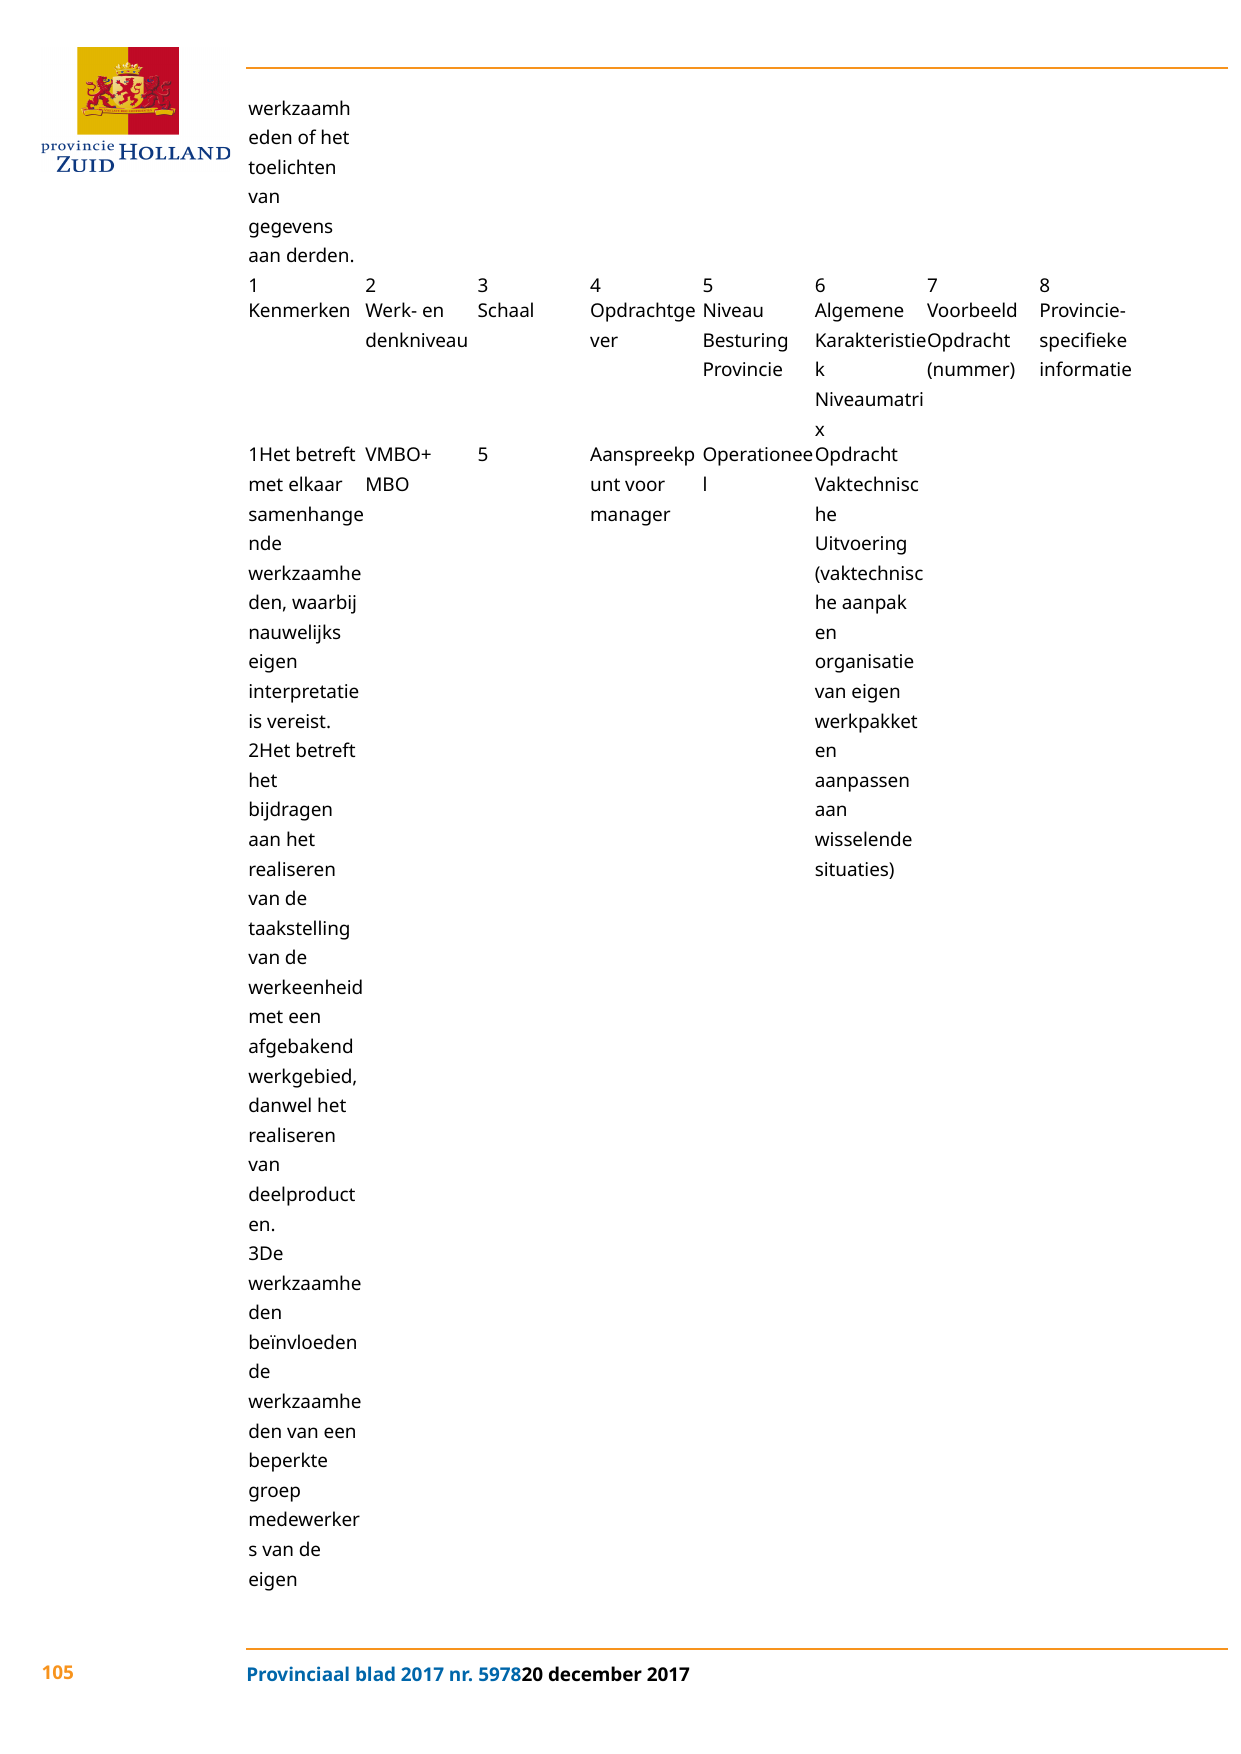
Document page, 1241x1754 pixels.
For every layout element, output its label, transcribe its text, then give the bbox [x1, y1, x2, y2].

table_cell Opdracht Vaktechnische Uitvoering (vaktechnische aanpak en organisatie van eigen werkpakket en aanpassen aan wisselende situaties) [815, 442, 927, 1591]
table_header 2 [365, 272, 477, 297]
table_header 3 [478, 272, 590, 297]
table_cell [813, 95, 926, 268]
table_header 4 [590, 272, 702, 297]
table_cell Opdrachtgever [590, 298, 702, 442]
table_cell [926, 95, 1038, 268]
table_cell [1039, 442, 1152, 1591]
table_header 7 [927, 272, 1039, 297]
table_cell 5 [478, 442, 590, 1591]
table_cell Niveau Besturing Provincie [702, 298, 814, 442]
table_cell Voorbeeld Opdracht (nummer) [927, 298, 1039, 442]
table_header 5 [702, 272, 814, 297]
table_cell [700, 95, 813, 268]
table_cell 1Het betreft met elkaar samenhangende werkzaamheden, waarbij nauwelijks eigen interpretatie is vereist. 2Het betreft het bijdragen aan het realiseren van de taakstelling van de werkeenheid met een afgebakend werkgebied, danwel het realiseren van deelproducten. 3De werkzaamheden beïnvloeden de werkzaamheden van een beperkte groep medewerkers van de eigen [248, 442, 365, 1591]
table_header 6 [815, 272, 927, 297]
table_cell Aanspreekpunt voor manager [590, 442, 702, 1591]
table_cell Provincie-specifieke informatie [1039, 298, 1152, 442]
table_header 1 [248, 272, 365, 297]
picture [41, 47, 231, 172]
table_cell Werk- en denkniveau [365, 298, 477, 442]
table_cell [361, 95, 474, 268]
table_cell [587, 95, 700, 268]
table_cell Algemene Karakteristiek Niveaumatrix [815, 298, 927, 442]
table_cell [1039, 95, 1152, 268]
table_cell VMBO+ MBO [365, 442, 477, 1591]
table_cell Schaal [478, 298, 590, 442]
table_cell Kenmerken [248, 298, 365, 442]
table_cell [474, 95, 587, 268]
table_cell [927, 442, 1039, 1591]
table_cell werkzaamheden of het toelichten van gegevens aan derden. [248, 95, 361, 268]
table_header 8 [1039, 272, 1152, 297]
table_cell Operationeel [702, 442, 814, 1591]
